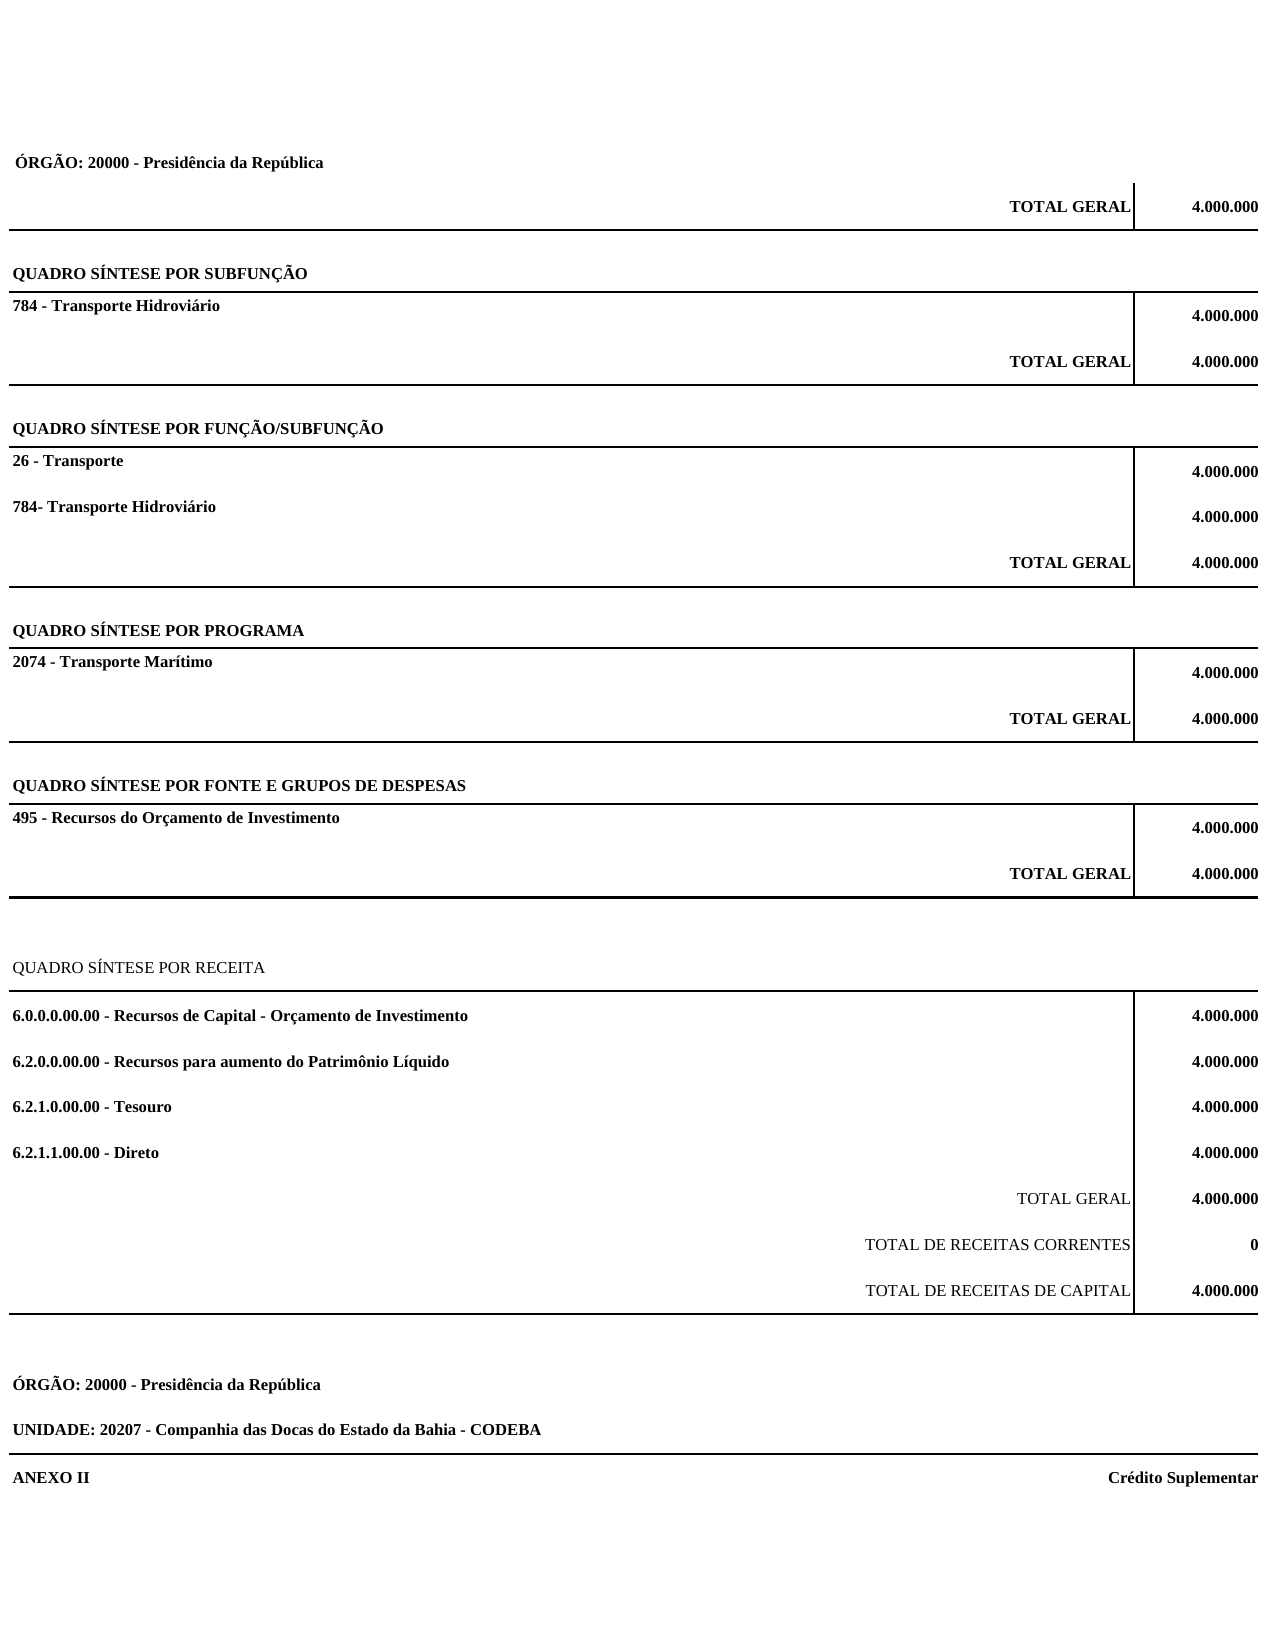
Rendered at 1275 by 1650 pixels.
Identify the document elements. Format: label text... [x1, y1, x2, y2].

table_cell 4.000.000 [1135, 1038, 1258, 1084]
table_cell [1258, 1038, 1266, 1084]
table_cell TOTAL GERAL [9, 540, 1133, 586]
table_cell 26 - Transporte [9, 448, 1133, 494]
table_cell TOTAL GERAL [9, 183, 1133, 229]
table_cell TOTAL GERAL [9, 1176, 1133, 1221]
table_cell [1258, 851, 1266, 896]
table_header [1258, 148, 1266, 183]
table_cell [1258, 1453, 1266, 1501]
table_cell QUADRO SÍNTESE POR SUBFUNÇÃO [9, 261, 1258, 291]
table_cell QUADRO SÍNTESE POR FUNÇÃO/SUBFUNÇÃO [9, 416, 1258, 446]
table_cell 495 - Recursos do Orçamento de Investimento [9, 805, 1133, 851]
table_cell 4.000.000 [1135, 494, 1258, 540]
table_cell 4.000.000 [1135, 992, 1258, 1038]
table_cell [1258, 339, 1266, 384]
table_cell [1258, 618, 1266, 647]
table_cell [1258, 494, 1266, 540]
table_cell [1258, 416, 1266, 446]
table_cell 4.000.000 [1135, 649, 1258, 695]
table_cell [1258, 586, 1266, 617]
table_cell ÓRGÃO: 20000 - Presidência da República [9, 1361, 1258, 1407]
table_cell [1258, 1361, 1266, 1407]
table_cell [1258, 229, 1266, 261]
table_cell [1258, 261, 1266, 291]
table_cell 784 - Transporte Hidroviário [9, 293, 1133, 338]
table_cell TOTAL GERAL [9, 851, 1133, 896]
table_cell 4.000.000 [1135, 805, 1258, 851]
table_cell [1258, 1407, 1266, 1453]
table_cell [1258, 695, 1266, 741]
table_cell QUADRO SÍNTESE POR PROGRAMA [9, 618, 1258, 647]
table_cell ANEXO II [9, 1455, 949, 1501]
table_cell 6.0.0.0.00.00 - Recursos de Capital - Orçamento de Investimento [9, 992, 1133, 1038]
table_cell [1258, 741, 1266, 773]
table_cell 2074 - Transporte Marítimo [9, 649, 1133, 695]
table_cell 4.000.000 [1135, 1084, 1258, 1130]
table_cell TOTAL DE RECEITAS CORRENTES [9, 1221, 1133, 1267]
table_cell 6.2.0.0.00.00 - Recursos para aumento do Patrimônio Líquido [9, 1038, 1133, 1084]
table_cell [1134, 1315, 1258, 1361]
table_cell 4.000.000 [1135, 695, 1258, 741]
table_cell 6.2.1.0.00.00 - Tesouro [9, 1084, 1133, 1130]
table_cell QUADRO SÍNTESE POR FONTE E GRUPOS DE DESPESAS [9, 773, 1258, 803]
table_cell QUADRO SÍNTESE POR RECEITA [9, 944, 1258, 990]
table_cell 0 [1135, 1221, 1258, 1267]
table_cell [1258, 384, 1266, 416]
table_cell 4.000.000 [1135, 1176, 1258, 1221]
table_cell 4.000.000 [1135, 540, 1258, 586]
table_cell [1258, 1313, 1266, 1361]
table_cell [1258, 1221, 1266, 1267]
table_cell 4.000.000 [1135, 448, 1258, 494]
table_cell UNIDADE: 20207 - Companhia das Docas do Estado da Bahia - CODEBA [9, 1407, 1258, 1453]
table_cell 4.000.000 [1135, 1130, 1258, 1176]
table_cell [1258, 1176, 1266, 1221]
table_cell [1258, 990, 1266, 1038]
table_cell 4.000.000 [1135, 339, 1258, 384]
table_cell [9, 386, 1258, 416]
table_cell [1258, 647, 1266, 695]
table_cell [1258, 1267, 1266, 1313]
table_cell [9, 231, 1258, 261]
table_cell 4.000.000 [1135, 851, 1258, 896]
table_cell [1258, 773, 1266, 803]
table_cell 6.2.1.1.00.00 - Direto [9, 1130, 1133, 1176]
table_cell 784- Transporte Hidroviário [9, 494, 1133, 540]
table_cell [1258, 183, 1266, 229]
table_cell [9, 743, 1258, 773]
table_cell [9, 899, 1258, 944]
table_cell TOTAL DE RECEITAS DE CAPITAL [9, 1267, 1133, 1313]
table_cell TOTAL GERAL [9, 695, 1133, 741]
table_cell [1258, 896, 1266, 944]
table_cell [9, 588, 1258, 617]
table_cell 4.000.000 [1135, 293, 1258, 338]
table_cell [1258, 291, 1266, 338]
table_cell 4.000.000 [1135, 183, 1258, 229]
table_header ÓRGÃO: 20000 - Presidência da República [9, 148, 1258, 183]
table_cell [1258, 944, 1266, 990]
table_cell TOTAL GERAL [9, 339, 1133, 384]
table_cell 4.000.000 [1135, 1267, 1258, 1313]
table_cell [1258, 540, 1266, 586]
table_cell Crédito Suplementar [949, 1455, 1258, 1501]
table_cell [9, 1315, 1134, 1361]
table_cell [1258, 1130, 1266, 1176]
table_cell [1258, 803, 1266, 851]
table_cell [1258, 1084, 1266, 1130]
table_cell [1258, 446, 1266, 494]
